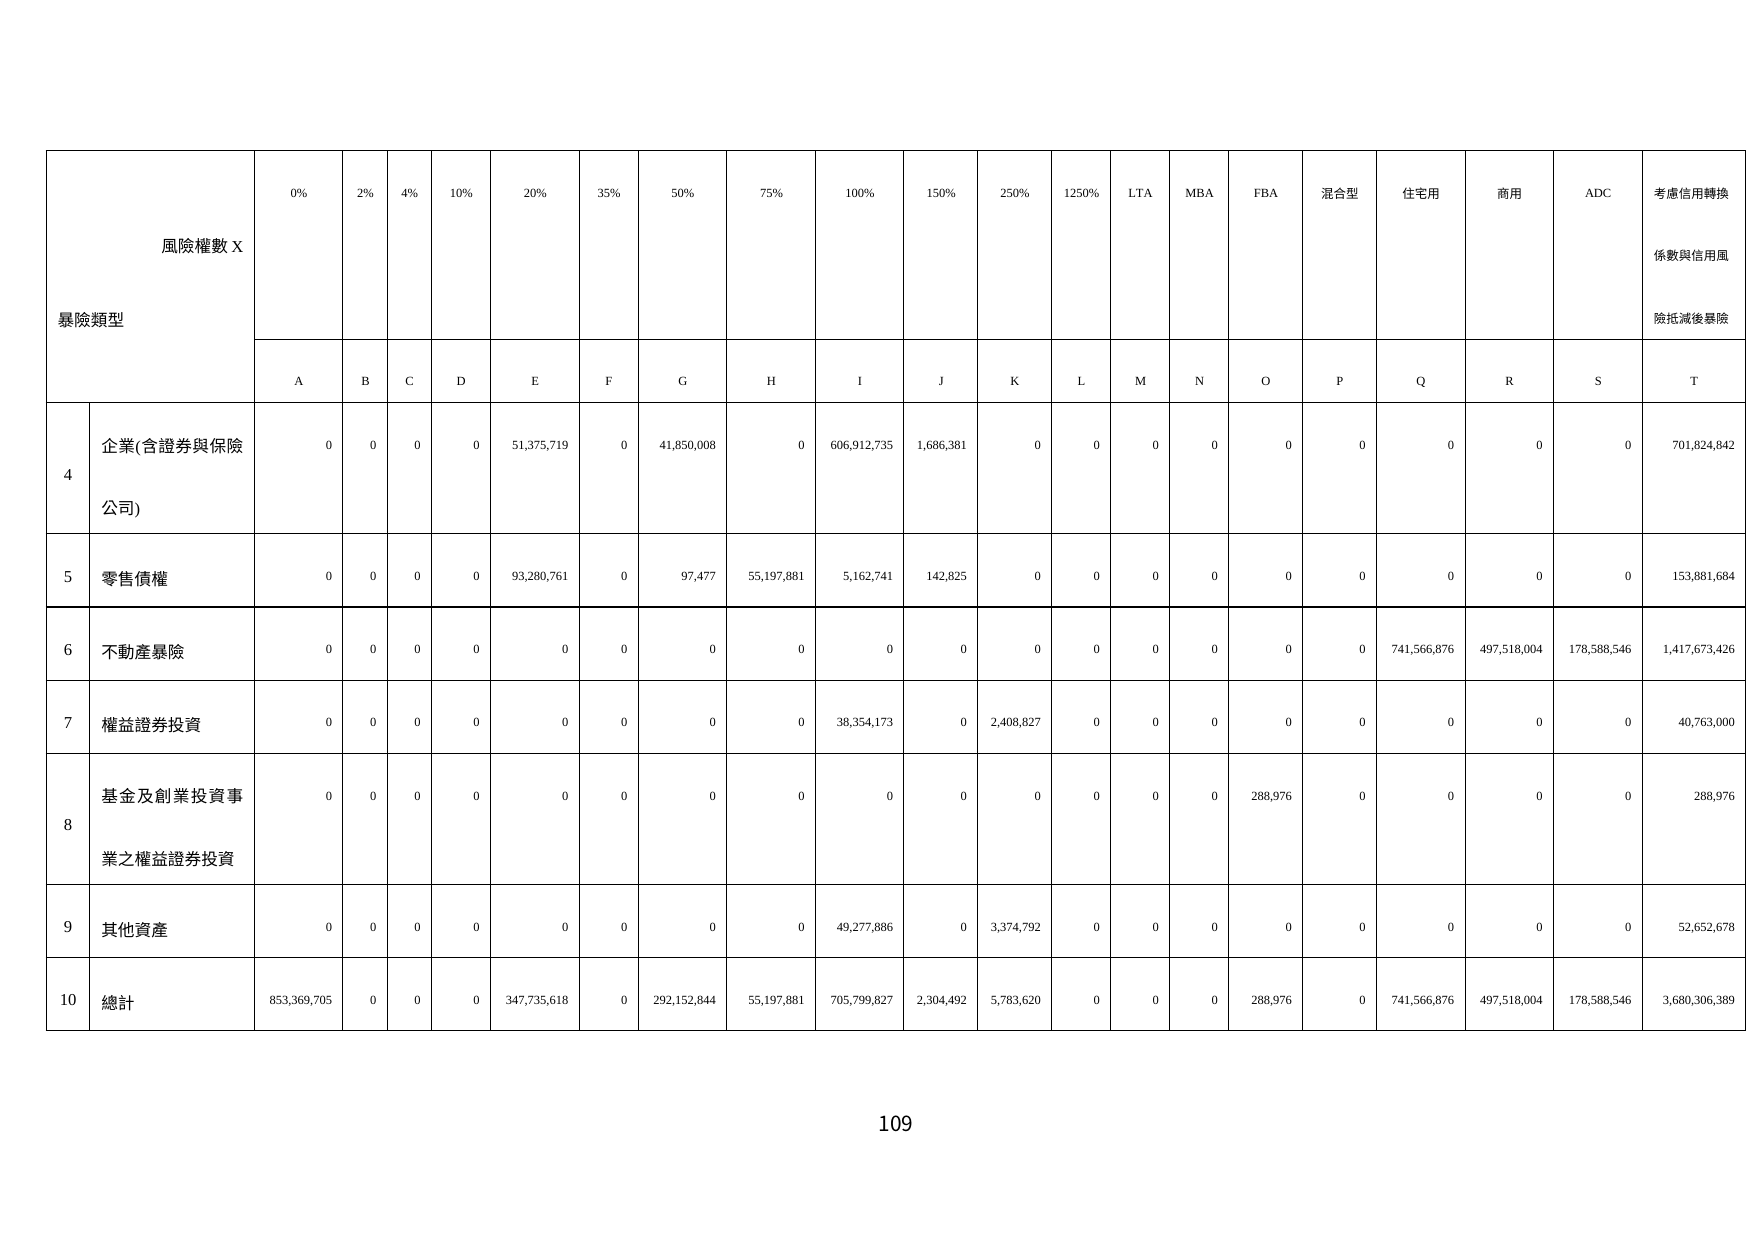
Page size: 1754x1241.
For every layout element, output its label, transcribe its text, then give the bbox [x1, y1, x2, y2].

table_cell 153,881,684 [1643, 534, 1745, 606]
table_cell 0 [727, 885, 815, 957]
table_cell 0 [343, 958, 387, 1030]
table_cell 497,518,004 [1466, 608, 1553, 679]
table_cell 0 [1554, 681, 1642, 753]
table_cell 0 [1052, 958, 1110, 1030]
table_cell 8 [47, 754, 89, 884]
table_cell 基金及創業投資事業之權益證券投資 [90, 754, 254, 884]
table_cell 0 [904, 885, 977, 957]
table_cell 0 [1377, 681, 1465, 753]
table_cell G [639, 340, 726, 402]
table_header ADC [1554, 151, 1642, 338]
table_header 考慮信用轉換係數與信用風險抵減後暴險 [1643, 151, 1745, 338]
table_cell 0 [978, 403, 1051, 533]
table_header 150% [904, 151, 977, 338]
table_cell 292,152,844 [639, 958, 726, 1030]
table_cell 0 [727, 681, 815, 753]
table_cell 2,304,492 [904, 958, 977, 1030]
table_cell 10 [47, 958, 89, 1030]
table_cell 0 [432, 403, 490, 533]
table_header 100% [816, 151, 903, 338]
table_header 風險權數X 暴險類型 [47, 151, 254, 402]
table_cell 0 [388, 534, 431, 606]
table_cell 705,799,827 [816, 958, 903, 1030]
table_cell 0 [1111, 754, 1169, 884]
table_cell D [432, 340, 490, 402]
table_cell 不動產暴險 [90, 608, 254, 679]
table_cell 0 [1052, 608, 1110, 679]
table_cell 0 [491, 681, 579, 753]
table_cell 0 [343, 885, 387, 957]
table_cell 0 [1052, 681, 1110, 753]
table_cell 0 [1303, 403, 1376, 533]
table_cell H [727, 340, 815, 402]
table_cell 1,686,381 [904, 403, 977, 533]
table_header 50% [639, 151, 726, 338]
table_cell 0 [1170, 534, 1228, 606]
table_cell 178,588,546 [1554, 608, 1642, 679]
table_cell 0 [1229, 608, 1302, 679]
table_cell 5,783,620 [978, 958, 1051, 1030]
table_cell 41,850,008 [639, 403, 726, 533]
table_cell 0 [1170, 885, 1228, 957]
table_cell 0 [1229, 681, 1302, 753]
table_cell C [388, 340, 431, 402]
table_cell 0 [580, 534, 638, 606]
table_cell 0 [1111, 608, 1169, 679]
table_cell 0 [432, 681, 490, 753]
table_cell 0 [1111, 403, 1169, 533]
table_header MBA [1170, 151, 1228, 338]
table_cell 1,417,673,426 [1643, 608, 1745, 679]
table_cell 606,912,735 [816, 403, 903, 533]
table_cell 51,375,719 [491, 403, 579, 533]
table_cell 0 [816, 754, 903, 884]
table_cell 4 [47, 403, 89, 533]
table_cell 5 [47, 534, 89, 606]
table_cell 0 [1111, 534, 1169, 606]
table_cell S [1554, 340, 1642, 402]
table_cell 權益證券投資 [90, 681, 254, 753]
table_cell 0 [432, 754, 490, 884]
table_cell 178,588,546 [1554, 958, 1642, 1030]
table_cell 0 [388, 403, 431, 533]
table_header FBA [1229, 151, 1302, 338]
table_cell 0 [904, 681, 977, 753]
table_cell A [255, 340, 342, 402]
table_cell 0 [255, 403, 342, 533]
table_cell 0 [1303, 681, 1376, 753]
table_cell 0 [432, 608, 490, 679]
table_cell M [1111, 340, 1169, 402]
table_cell 0 [343, 608, 387, 679]
table_cell P [1303, 340, 1376, 402]
table_cell 0 [1303, 958, 1376, 1030]
table_cell 38,354,173 [816, 681, 903, 753]
table_cell 0 [580, 608, 638, 679]
table_cell 0 [255, 534, 342, 606]
table_cell 0 [491, 754, 579, 884]
table_cell 0 [1303, 754, 1376, 884]
table_header 2% [343, 151, 387, 338]
table_cell N [1170, 340, 1228, 402]
table_cell 0 [1466, 885, 1553, 957]
table_header 4% [388, 151, 431, 338]
table_cell 企業(含證券與保險公司) [90, 403, 254, 533]
table_cell 0 [1170, 403, 1228, 533]
table_header 10% [432, 151, 490, 338]
table_cell 0 [1466, 403, 1553, 533]
table_cell 0 [978, 754, 1051, 884]
table_cell 0 [1170, 681, 1228, 753]
table_cell B [343, 340, 387, 402]
table_cell 0 [1052, 754, 1110, 884]
table_cell 0 [255, 754, 342, 884]
table_cell 0 [1170, 958, 1228, 1030]
table_cell J [904, 340, 977, 402]
table_cell 97,477 [639, 534, 726, 606]
table_cell 288,976 [1643, 754, 1745, 884]
table_cell 0 [1303, 608, 1376, 679]
table_cell 52,652,678 [1643, 885, 1745, 957]
table_cell 0 [1377, 754, 1465, 884]
table_header LTA [1111, 151, 1169, 338]
table_cell 5,162,741 [816, 534, 903, 606]
table_cell K [978, 340, 1051, 402]
table_cell 0 [255, 608, 342, 679]
table_cell 其他資產 [90, 885, 254, 957]
table_cell 3,374,792 [978, 885, 1051, 957]
table_cell 0 [432, 885, 490, 957]
table_cell 0 [432, 958, 490, 1030]
table_cell 0 [1554, 534, 1642, 606]
table_cell 0 [1170, 754, 1228, 884]
table_cell 0 [639, 885, 726, 957]
table_cell 0 [1554, 403, 1642, 533]
table_cell 0 [1554, 885, 1642, 957]
table_cell 0 [580, 754, 638, 884]
table_cell 93,280,761 [491, 534, 579, 606]
table_cell I [816, 340, 903, 402]
table_cell 0 [255, 885, 342, 957]
table_cell 288,976 [1229, 958, 1302, 1030]
table_cell 0 [1466, 534, 1553, 606]
table_cell 0 [639, 681, 726, 753]
table_cell 0 [816, 608, 903, 679]
table_cell L [1052, 340, 1110, 402]
table_cell 0 [1377, 885, 1465, 957]
table_header 商用 [1466, 151, 1553, 338]
table_cell 0 [1111, 885, 1169, 957]
table_cell 55,197,881 [727, 534, 815, 606]
table_cell R [1466, 340, 1553, 402]
table_cell 0 [432, 534, 490, 606]
table_cell T [1643, 340, 1745, 402]
table_cell 853,369,705 [255, 958, 342, 1030]
table_cell 0 [343, 534, 387, 606]
table_header 20% [491, 151, 579, 338]
table_cell 0 [1229, 403, 1302, 533]
table_header 250% [978, 151, 1051, 338]
table_cell 741,566,876 [1377, 958, 1465, 1030]
table_cell 0 [904, 754, 977, 884]
table_cell 0 [978, 608, 1051, 679]
table_cell 0 [1111, 958, 1169, 1030]
table_cell 142,825 [904, 534, 977, 606]
table_cell 2,408,827 [978, 681, 1051, 753]
table_cell 9 [47, 885, 89, 957]
table_header 35% [580, 151, 638, 338]
table_cell 0 [580, 681, 638, 753]
table_cell 0 [1554, 754, 1642, 884]
table_cell 0 [1466, 681, 1553, 753]
table_cell 0 [1111, 681, 1169, 753]
table_cell 0 [1052, 534, 1110, 606]
table_cell 0 [343, 754, 387, 884]
table_header 住宅用 [1377, 151, 1465, 338]
table_cell 497,518,004 [1466, 958, 1553, 1030]
table_cell 0 [343, 681, 387, 753]
table_cell 347,735,618 [491, 958, 579, 1030]
table_cell 0 [1466, 754, 1553, 884]
table_header 0% [255, 151, 342, 338]
table_cell 3,680,306,389 [1643, 958, 1745, 1030]
table_cell 0 [639, 754, 726, 884]
table_cell E [491, 340, 579, 402]
table_cell 0 [580, 885, 638, 957]
table_cell 0 [978, 534, 1051, 606]
table_header 1250% [1052, 151, 1110, 338]
table_cell 零售債權 [90, 534, 254, 606]
table_cell 0 [1303, 534, 1376, 606]
table_cell 49,277,886 [816, 885, 903, 957]
table_cell 0 [491, 885, 579, 957]
table_cell 0 [904, 608, 977, 679]
table_cell 0 [388, 681, 431, 753]
table_cell 0 [1229, 885, 1302, 957]
table_cell 0 [491, 608, 579, 679]
table_cell 0 [255, 681, 342, 753]
table_cell 0 [580, 403, 638, 533]
table_header 75% [727, 151, 815, 338]
table_cell 0 [580, 958, 638, 1030]
table_cell 55,197,881 [727, 958, 815, 1030]
table_cell 0 [1377, 534, 1465, 606]
table_cell 0 [639, 608, 726, 679]
table_cell 0 [388, 608, 431, 679]
table_cell 0 [1052, 403, 1110, 533]
table_cell 0 [388, 958, 431, 1030]
table_cell 0 [1229, 534, 1302, 606]
table_cell 0 [343, 403, 387, 533]
table_cell 7 [47, 681, 89, 753]
table_cell 0 [1052, 885, 1110, 957]
table_cell 0 [727, 754, 815, 884]
table_cell Q [1377, 340, 1465, 402]
table_cell 0 [727, 608, 815, 679]
table_header 混合型 [1303, 151, 1376, 338]
table_cell 0 [388, 885, 431, 957]
table_cell 0 [388, 754, 431, 884]
table_cell O [1229, 340, 1302, 402]
table_cell 0 [1303, 885, 1376, 957]
table_cell 0 [1377, 403, 1465, 533]
table_cell 741,566,876 [1377, 608, 1465, 679]
table_cell 總計 [90, 958, 254, 1030]
table_cell F [580, 340, 638, 402]
table_cell 0 [1170, 608, 1228, 679]
table_cell 288,976 [1229, 754, 1302, 884]
table_cell 40,763,000 [1643, 681, 1745, 753]
table_cell 701,824,842 [1643, 403, 1745, 533]
table_cell 6 [47, 608, 89, 679]
table_cell 0 [727, 403, 815, 533]
